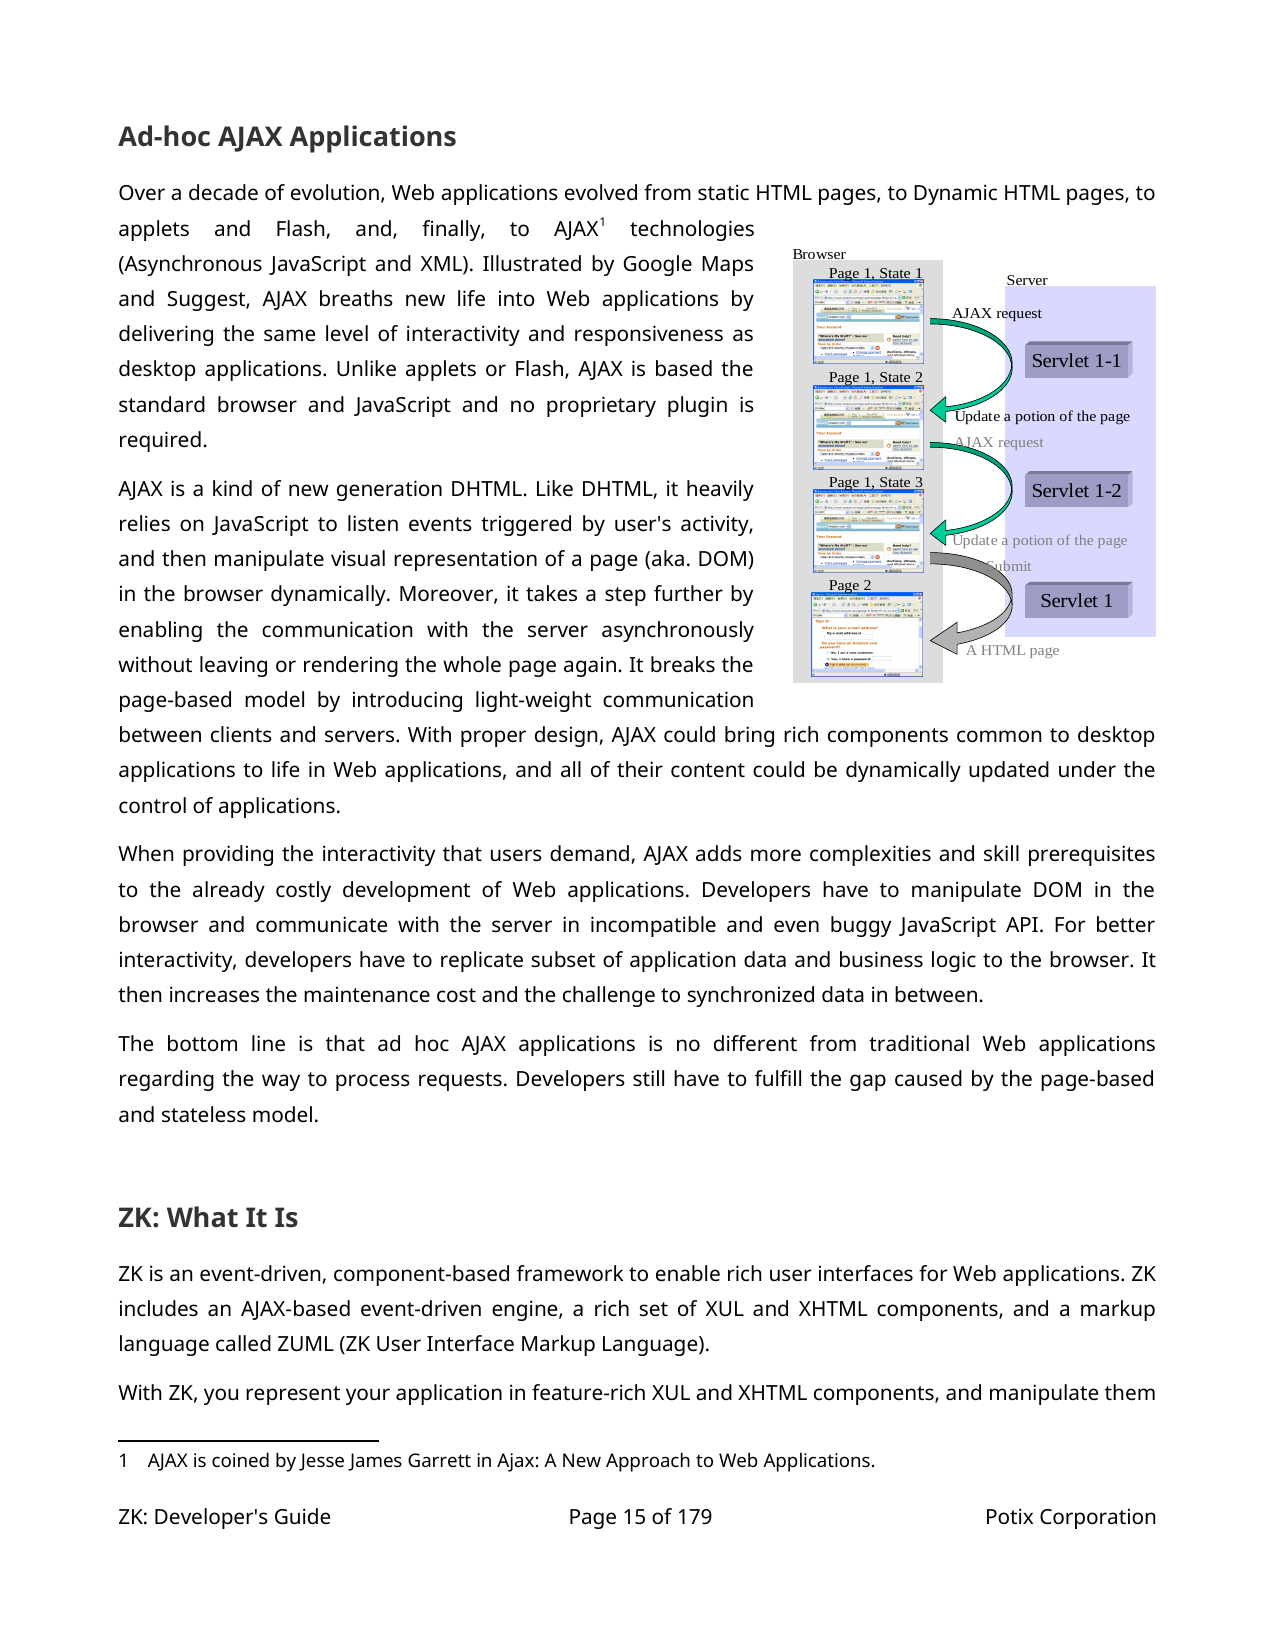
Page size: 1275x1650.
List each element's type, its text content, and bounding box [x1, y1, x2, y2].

subtitle ZK: What It Is [118, 1199, 1157, 1236]
text AJAX is coined by Jesse James Garrett in Ajax: A New Approach to Web Applications. [118, 1447, 1157, 1473]
text The bottom line is that ad hoc AJAX applications is no different from traditional Web applications regarding the way to process requests. Developers still have to fulfill the gap caused by the page-based and stateless model. [118, 1029, 1157, 1128]
text ZK is an event-driven, component-based framework to enable rich user interfaces for Web applications. ZK includes an AJAX-based event-driven engine, a rich set of XUL and XHTML components, and a markup language called ZUML (ZK User Interface Markup Language). [118, 1259, 1157, 1358]
text AJAX is a kind of new generation DHTML. Like DHTML, it heavily relies on JavaScript to listen events triggered by user's activity, and then manipulate visual representation of a page (aka. DOM) in the browser dynamically. Moreover, it takes a step further by enabling the communication with the server asynchronously without leaving or rendering the whole page again. It breaks the page-based model by introducing light-weight communication between clients and servers. With proper design, AJAX could bring rich components common to desktop applications to life in Web applications, and all of their content could be dynamically updated under the control of applications. [118, 474, 1157, 819]
text With ZK, you represent your application in feature-rich XUL and XHTML components, and manipulate them [118, 1378, 1157, 1407]
text When providing the interactivity that users demand, AJAX adds more complexities and skill prerequisites to the already costly development of Web applications. Developers have to manipulate DOM in the browser and communicate with the server in incompatible and even buggy JavaScript API. For better interactivity, developers have to replicate subset of application data and business logic to the browser. It then increases the maintenance cost and the challenge to synchronized data in between. [118, 839, 1157, 1009]
subtitle Ad-hoc AJAX Applications [118, 118, 1157, 155]
text Over a decade of evolution, Web applications evolved from static HTML pages, to Dynamic HTML pages, to applets and Flash, and, finally, to AJAX technologies (Asynchronous JavaScript and XML). Illustrated by Google Maps and Suggest, AJAX breaths new life into Web applications by delivering the same level of interactivity and responsiveness as desktop applications. Unlike applets or Flash, AJAX is based the standard browser and JavaScript and no proprietary plugin is required. [118, 178, 1157, 453]
